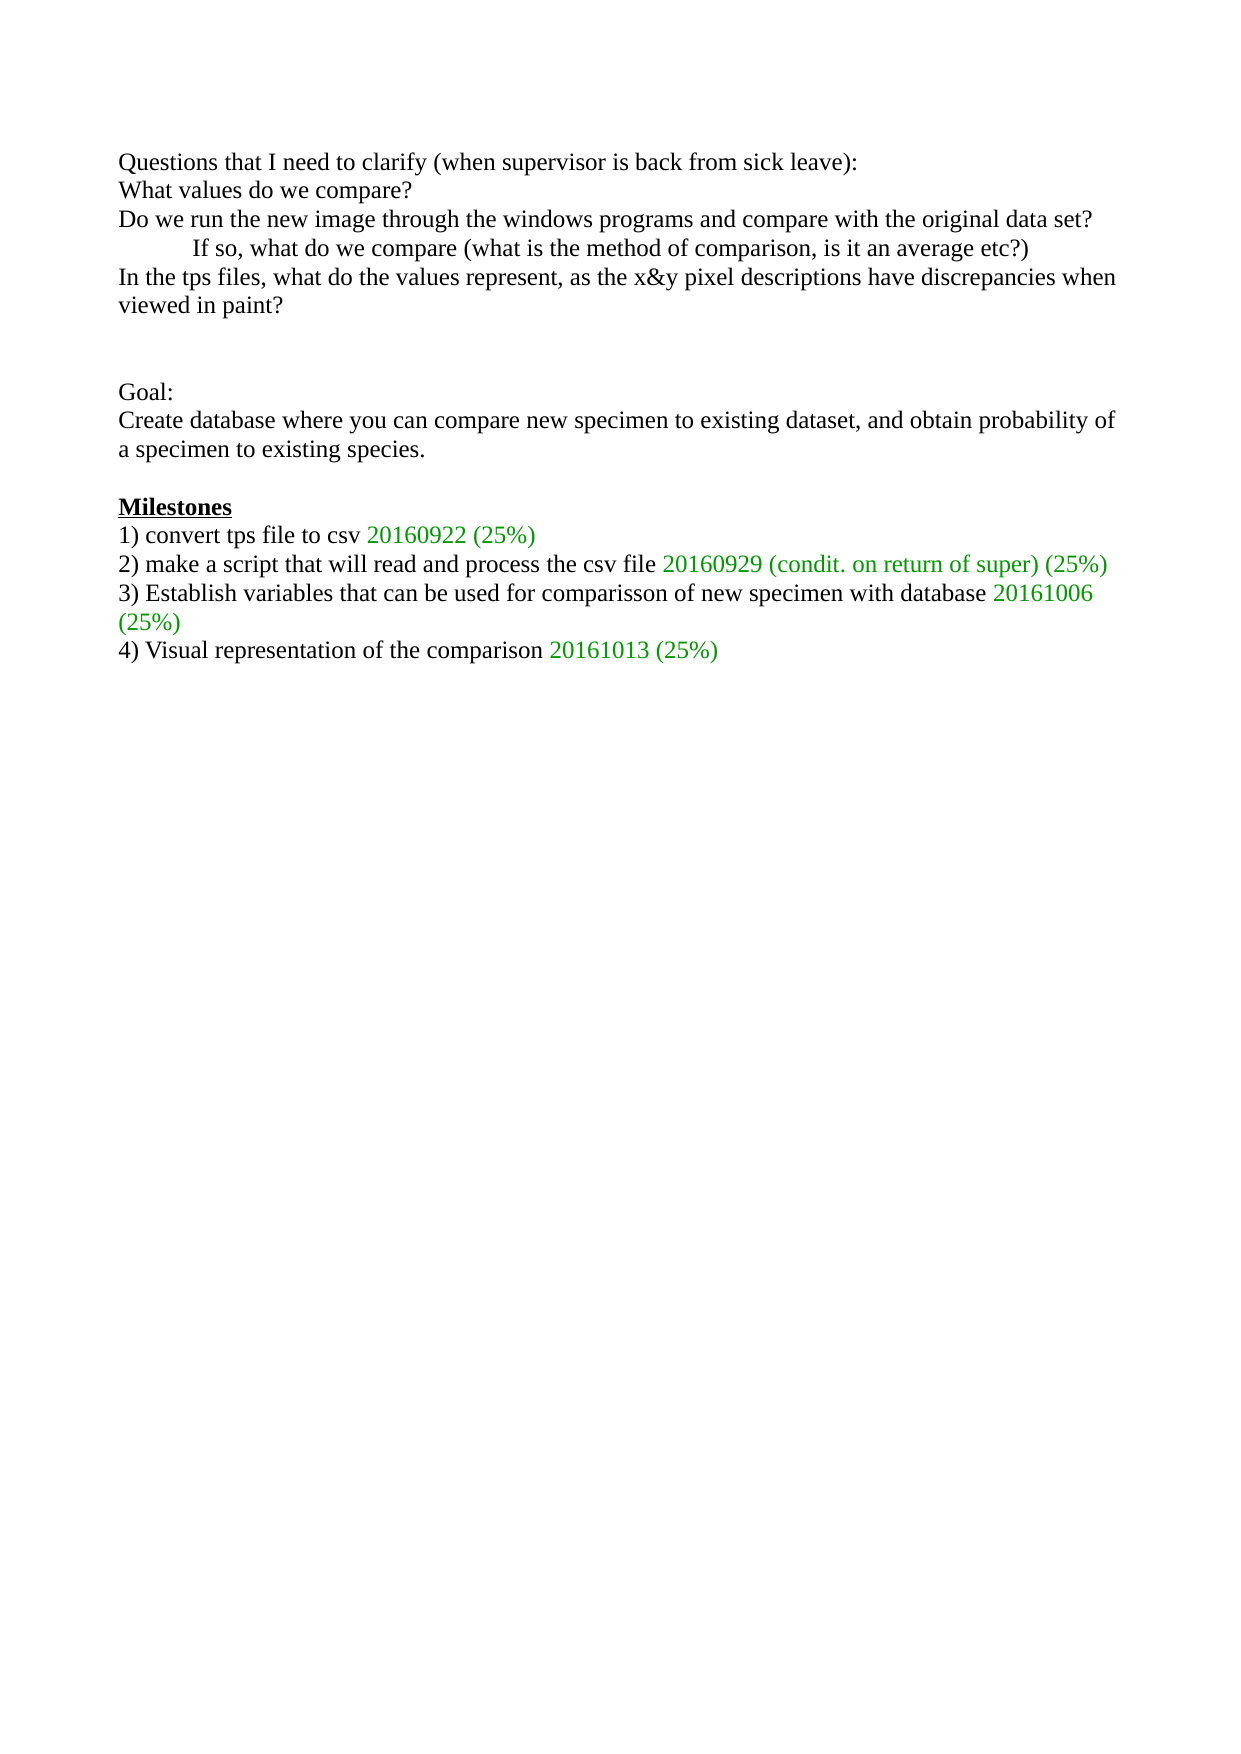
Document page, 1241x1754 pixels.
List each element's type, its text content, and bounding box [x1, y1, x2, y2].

text 1) convert tps file to csv 20160922 (25%) [118, 521, 1122, 549]
text 4) Visual representation of the comparison 20161013 (25%) [118, 636, 1122, 664]
text Milestones [118, 492, 1122, 521]
text 3) Establish variables that can be used for comparisson of new specimen with database 20161006 (25%) [118, 578, 1122, 636]
text In the tps files, what do the values represent, as the x&y pixel descriptions have discrepancies when viewed in paint? [118, 262, 1122, 319]
text If so, what do we compare (what is the method of comparison, is it an average etc?) [118, 233, 1122, 262]
text Goal: [118, 377, 1122, 406]
text What values do we compare? [118, 176, 1122, 204]
text Create database where you can compare new specimen to existing dataset, and obtain probability of a specimen to existing species. [118, 406, 1122, 463]
text 2) make a script that will read and process the csv file 20160929 (condit. on return of super) (25%) [118, 549, 1122, 578]
text Questions that I need to clarify (when supervisor is back from sick leave): [118, 147, 1122, 176]
text Do we run the new image through the windows programs and compare with the original data set? [118, 204, 1122, 233]
